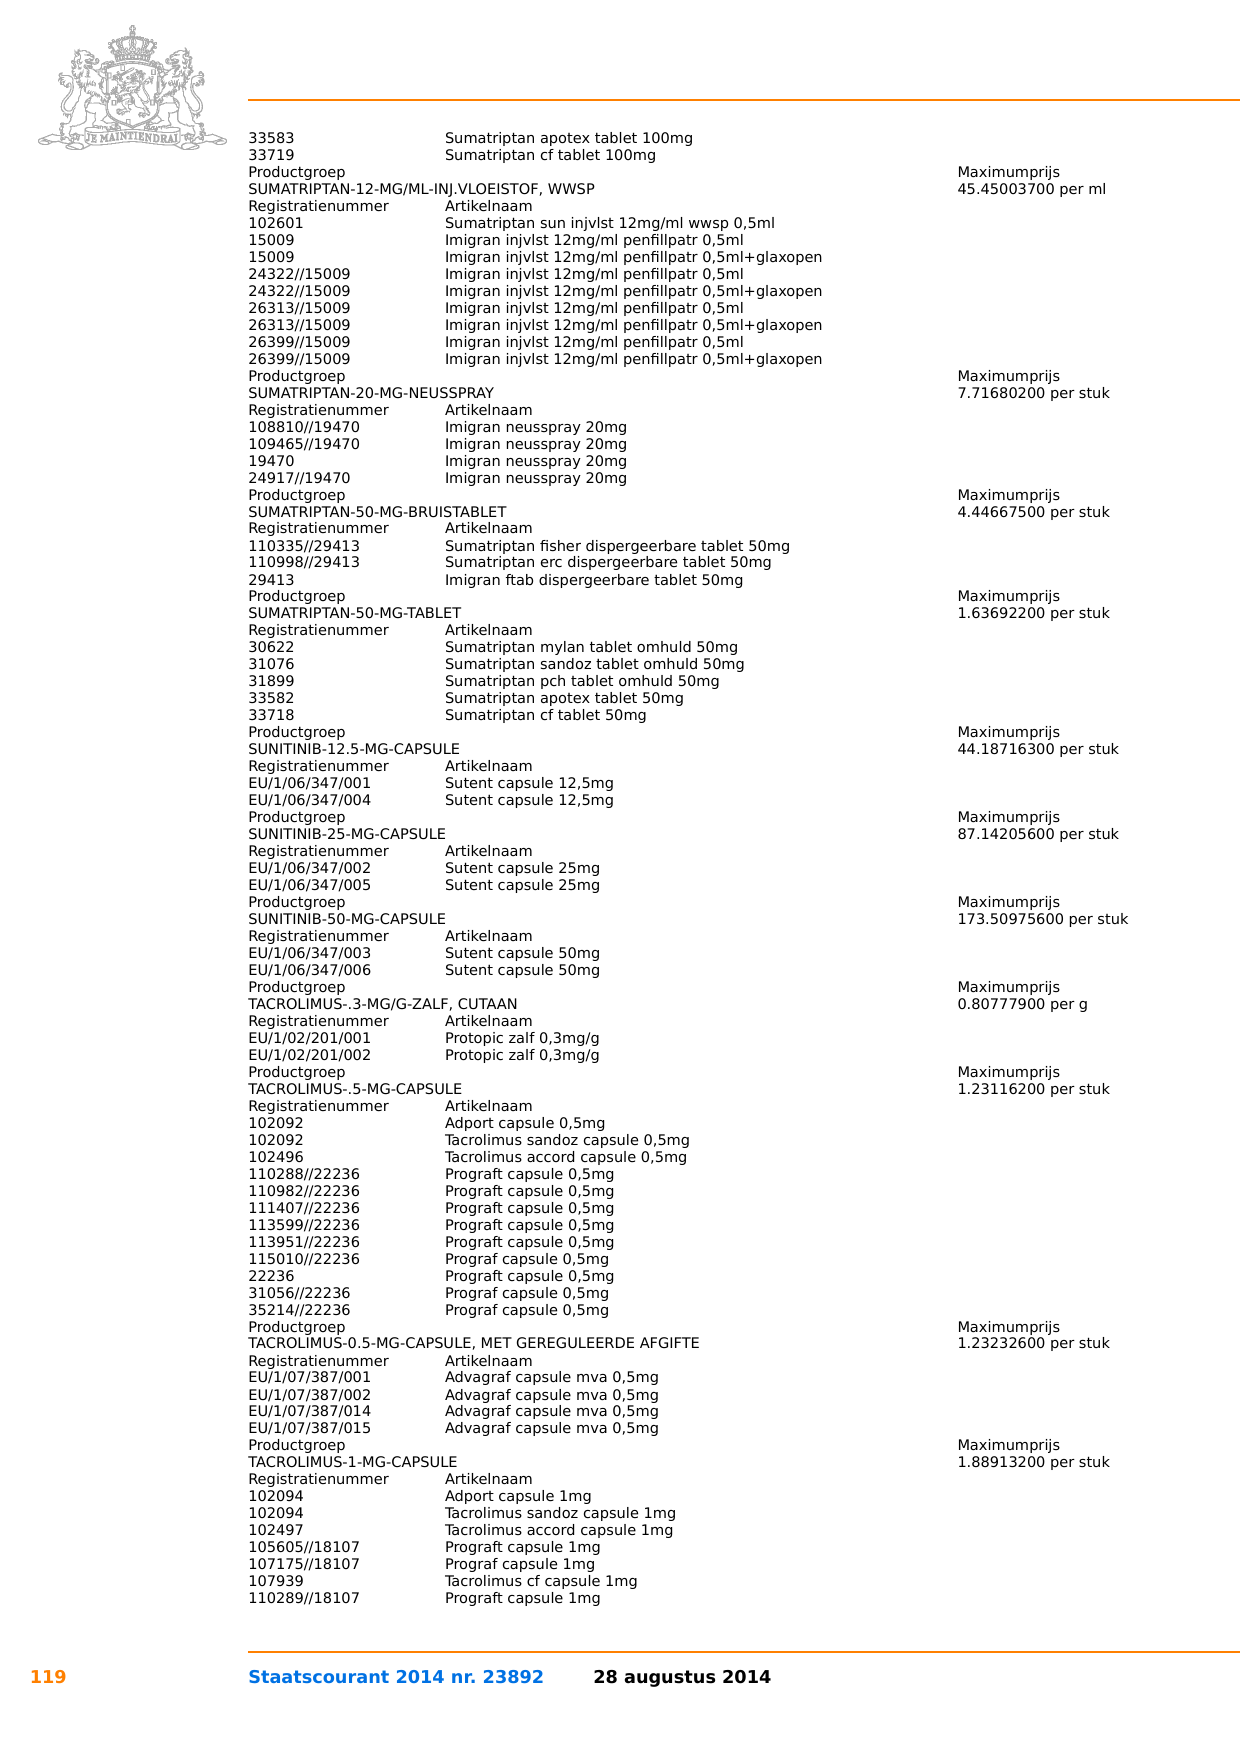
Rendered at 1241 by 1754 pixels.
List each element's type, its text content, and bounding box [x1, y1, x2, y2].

picture [38, 25, 227, 150]
table_cell 26399//15009 [248, 334, 439, 351]
table_cell Registratienummer [248, 1013, 439, 1030]
table_cell 1.23116200 per stuk [951, 1081, 1163, 1098]
table_cell [439, 1064, 951, 1081]
table_cell 33583 [248, 130, 439, 147]
table_cell [951, 402, 1163, 418]
table_cell 22236 [248, 1268, 439, 1284]
table_cell [951, 690, 1163, 707]
table_cell Productgroep [248, 979, 439, 996]
table_cell Productgroep [248, 724, 439, 741]
table_cell Maximumprijs [951, 724, 1163, 741]
table_cell [951, 1251, 1163, 1267]
table_cell Prograft capsule 0,5mg [439, 1166, 951, 1183]
table_cell SUMATRIPTAN-20-MG-NEUSSPRAY [248, 385, 951, 402]
table_cell [439, 368, 951, 384]
table_cell Prograft capsule 0,5mg [439, 1183, 951, 1199]
table_cell 45.45003700 per ml [951, 181, 1163, 198]
table_cell Maximumprijs [951, 368, 1163, 384]
table_cell 31899 [248, 673, 439, 690]
table_cell TACROLIMUS-.3-MG/G-ZALF, CUTAAN [248, 996, 951, 1013]
table_cell 173.50975600 per stuk [951, 911, 1163, 928]
table_cell Imigran injvlst 12mg/ml penfillpatr 0,5ml [439, 266, 951, 283]
table_cell Imigran injvlst 12mg/ml penfillpatr 0,5ml [439, 300, 951, 317]
table_cell Sutent capsule 25mg [439, 860, 951, 877]
table_cell [951, 130, 1163, 147]
table_cell [951, 232, 1163, 249]
table_cell 0.80777900 per g [951, 996, 1163, 1013]
table_cell 87.14205600 per stuk [951, 826, 1163, 843]
table_cell [951, 1115, 1163, 1132]
table_cell 1.63692200 per stuk [951, 605, 1163, 622]
table_cell 110982//22236 [248, 1183, 439, 1199]
table_cell Sutent capsule 25mg [439, 877, 951, 894]
table_cell Maximumprijs [951, 486, 1163, 503]
table_cell Artikelnaam [439, 1013, 951, 1030]
table_cell [951, 1030, 1163, 1047]
table_cell 102092 [248, 1115, 439, 1132]
table_cell EU/1/06/347/004 [248, 792, 439, 809]
table_cell 24322//15009 [248, 266, 439, 283]
table_cell [951, 1234, 1163, 1251]
table_cell Prograft capsule 0,5mg [439, 1234, 951, 1251]
table_cell Artikelnaam [439, 843, 951, 860]
table_cell EU/1/02/201/001 [248, 1030, 439, 1047]
table_cell [439, 164, 951, 181]
table_cell Imigran injvlst 12mg/ml penfillpatr 0,5ml [439, 334, 951, 351]
table_cell 102601 [248, 215, 439, 232]
table_cell [951, 1183, 1163, 1199]
table_cell [951, 928, 1163, 945]
table_cell [951, 1098, 1163, 1115]
table_cell Imigran injvlst 12mg/ml penfillpatr 0,5ml [439, 232, 951, 249]
table_cell Productgroep [248, 588, 439, 605]
table_cell EU/1/06/347/001 [248, 775, 439, 792]
table_cell Imigran neusspray 20mg [439, 436, 951, 452]
table_cell [439, 894, 951, 911]
table_cell [951, 1149, 1163, 1166]
table_cell [951, 1200, 1163, 1217]
table_cell Tacrolimus sandoz capsule 0,5mg [439, 1132, 951, 1149]
table_cell 7.71680200 per stuk [951, 385, 1163, 402]
table_cell [951, 1217, 1163, 1233]
table_cell Sumatriptan mylan tablet omhuld 50mg [439, 639, 951, 656]
table_cell [951, 758, 1163, 775]
table_cell 111407//22236 [248, 1200, 439, 1217]
table_cell Artikelnaam [439, 520, 951, 537]
table_cell Imigran neusspray 20mg [439, 419, 951, 436]
table_cell Sumatriptan sandoz tablet omhuld 50mg [439, 656, 951, 673]
table_cell Imigran injvlst 12mg/ml penfillpatr 0,5ml+glaxopen [439, 317, 951, 334]
table_cell 15009 [248, 249, 439, 266]
table_cell 102496 [248, 1149, 439, 1166]
table_cell Registratienummer [248, 758, 439, 775]
table_cell 44.18716300 per stuk [951, 741, 1163, 758]
table_cell [951, 673, 1163, 690]
table_cell Productgroep [248, 164, 439, 181]
table_cell [951, 554, 1163, 571]
table_cell Imigran ftab dispergeerbare tablet 50mg [439, 571, 951, 588]
table_cell [951, 792, 1163, 809]
table_cell Sumatriptan apotex tablet 100mg [439, 130, 951, 147]
table_cell TACROLIMUS-.5-MG-CAPSULE [248, 1081, 951, 1098]
table_cell Sumatriptan cf tablet 100mg [439, 147, 951, 164]
table_cell 108810//19470 [248, 419, 439, 436]
table_cell EU/1/06/347/005 [248, 877, 439, 894]
table_cell [951, 266, 1163, 283]
table_cell Maximumprijs [951, 979, 1163, 996]
table_cell Maximumprijs [951, 894, 1163, 911]
table_cell [951, 470, 1163, 486]
table_cell Sumatriptan sun injvlst 12mg/ml wwsp 0,5ml [439, 215, 951, 232]
table_cell Registratienummer [248, 1098, 439, 1115]
table_cell Protopic zalf 0,3mg/g [439, 1030, 951, 1047]
table_cell Artikelnaam [439, 1098, 951, 1115]
table_cell [951, 1013, 1163, 1030]
table_cell Registratienummer [248, 402, 439, 418]
table_cell Artikelnaam [439, 622, 951, 639]
table_cell [951, 198, 1163, 215]
table_cell Imigran neusspray 20mg [439, 453, 951, 469]
table_cell [951, 538, 1163, 554]
table_cell [951, 945, 1163, 962]
table_cell Artikelnaam [439, 758, 951, 775]
table_cell 29413 [248, 571, 439, 588]
table_cell SUMATRIPTAN-12-MG/ML-INJ.VLOEISTOF, WWSP [248, 181, 951, 198]
table_cell [951, 877, 1163, 894]
table_cell 26313//15009 [248, 300, 439, 317]
table_cell 4.44667500 per stuk [951, 504, 1163, 520]
table_cell 113951//22236 [248, 1234, 439, 1251]
table_cell 31076 [248, 656, 439, 673]
table_cell Sumatriptan erc dispergeerbare tablet 50mg [439, 554, 951, 571]
table_cell [439, 809, 951, 826]
table_cell 102092 [248, 1132, 439, 1149]
table_cell 110288//22236 [248, 1166, 439, 1183]
table_cell [951, 843, 1163, 860]
table_cell Productgroep [248, 809, 439, 826]
table_cell Sumatriptan apotex tablet 50mg [439, 690, 951, 707]
table_cell Maximumprijs [951, 588, 1163, 605]
table_cell Registratienummer [248, 622, 439, 639]
table_cell EU/1/02/201/002 [248, 1047, 439, 1064]
table_cell [951, 317, 1163, 334]
table_cell Protopic zalf 0,3mg/g [439, 1047, 951, 1064]
table_cell 109465//19470 [248, 436, 439, 452]
table_cell 24917//19470 [248, 470, 439, 486]
table_cell [951, 147, 1163, 164]
table_cell 30622 [248, 639, 439, 656]
table_cell Prograft capsule 0,5mg [439, 1217, 951, 1233]
table_cell Registratienummer [248, 520, 439, 537]
table_cell Sumatriptan cf tablet 50mg [439, 707, 951, 724]
table_cell [439, 979, 951, 996]
table_cell [951, 300, 1163, 317]
table_cell Adport capsule 0,5mg [439, 1115, 951, 1132]
table_cell 113599//22236 [248, 1217, 439, 1233]
table_cell SUMATRIPTAN-50-MG-BRUISTABLET [248, 504, 951, 520]
table_cell EU/1/06/347/002 [248, 860, 439, 877]
table_cell Maximumprijs [951, 809, 1163, 826]
table_cell Sumatriptan fisher dispergeerbare tablet 50mg [439, 538, 951, 554]
table_cell [951, 1132, 1163, 1149]
table_cell [951, 436, 1163, 452]
table_cell Artikelnaam [439, 402, 951, 418]
table_cell [951, 334, 1163, 351]
table_cell [951, 622, 1163, 639]
table_cell SUNITINIB-25-MG-CAPSULE [248, 826, 951, 843]
table_cell Productgroep [248, 486, 439, 503]
table_cell [951, 639, 1163, 656]
table_cell [951, 249, 1163, 266]
table_cell [951, 1268, 1163, 1284]
table_cell SUNITINIB-12.5-MG-CAPSULE [248, 741, 951, 758]
table_cell [951, 351, 1163, 368]
table_cell Sutent capsule 12,5mg [439, 775, 951, 792]
table_cell 19470 [248, 453, 439, 469]
table_cell 33719 [248, 147, 439, 164]
table_cell [951, 1166, 1163, 1183]
table_cell [439, 486, 951, 503]
table_cell Sutent capsule 12,5mg [439, 792, 951, 809]
table_cell Productgroep [248, 894, 439, 911]
table_cell Prograft capsule 0,5mg [439, 1200, 951, 1217]
table_cell 33718 [248, 707, 439, 724]
table_cell Tacrolimus accord capsule 0,5mg [439, 1149, 951, 1166]
table_cell Artikelnaam [439, 928, 951, 945]
table_cell Imigran injvlst 12mg/ml penfillpatr 0,5ml+glaxopen [439, 283, 951, 300]
table_cell Artikelnaam [439, 198, 951, 215]
table_cell EU/1/06/347/006 [248, 962, 439, 979]
table_cell [951, 571, 1163, 588]
table_cell SUMATRIPTAN-50-MG-TABLET [248, 605, 951, 622]
table_cell Registratienummer [248, 928, 439, 945]
table_cell Imigran injvlst 12mg/ml penfillpatr 0,5ml+glaxopen [439, 249, 951, 266]
table_cell Registratienummer [248, 198, 439, 215]
table_cell SUNITINIB-50-MG-CAPSULE [248, 911, 951, 928]
table_cell 24322//15009 [248, 283, 439, 300]
table_cell Maximumprijs [951, 1064, 1163, 1081]
table_cell Sutent capsule 50mg [439, 962, 951, 979]
table_cell EU/1/06/347/003 [248, 945, 439, 962]
table_cell Imigran neusspray 20mg [439, 470, 951, 486]
table_cell 110335//29413 [248, 538, 439, 554]
table_cell Productgroep [248, 368, 439, 384]
table_cell Maximumprijs [951, 164, 1163, 181]
table_cell Prograf capsule 0,5mg [439, 1251, 951, 1267]
table_cell [951, 860, 1163, 877]
table_cell [439, 588, 951, 605]
table_cell Sumatriptan pch tablet omhuld 50mg [439, 673, 951, 690]
table_cell Imigran injvlst 12mg/ml penfillpatr 0,5ml+glaxopen [439, 351, 951, 368]
table_cell [951, 283, 1163, 300]
table_cell [951, 1047, 1163, 1064]
table_cell [951, 656, 1163, 673]
table_cell 33582 [248, 690, 439, 707]
table_cell [951, 520, 1163, 537]
table_cell [951, 707, 1163, 724]
table_cell 15009 [248, 232, 439, 249]
table_cell Prograft capsule 0,5mg [439, 1268, 951, 1284]
table_cell 110998//29413 [248, 554, 439, 571]
table_cell Registratienummer [248, 843, 439, 860]
table_cell 115010//22236 [248, 1251, 439, 1267]
table_cell [951, 215, 1163, 232]
table_cell [439, 724, 951, 741]
table_cell Productgroep [248, 1064, 439, 1081]
table_cell [951, 775, 1163, 792]
table_cell [951, 962, 1163, 979]
table_cell 26399//15009 [248, 351, 439, 368]
table_cell [951, 419, 1163, 436]
table_cell 26313//15009 [248, 317, 439, 334]
table_cell Sutent capsule 50mg [439, 945, 951, 962]
table_cell [951, 453, 1163, 469]
